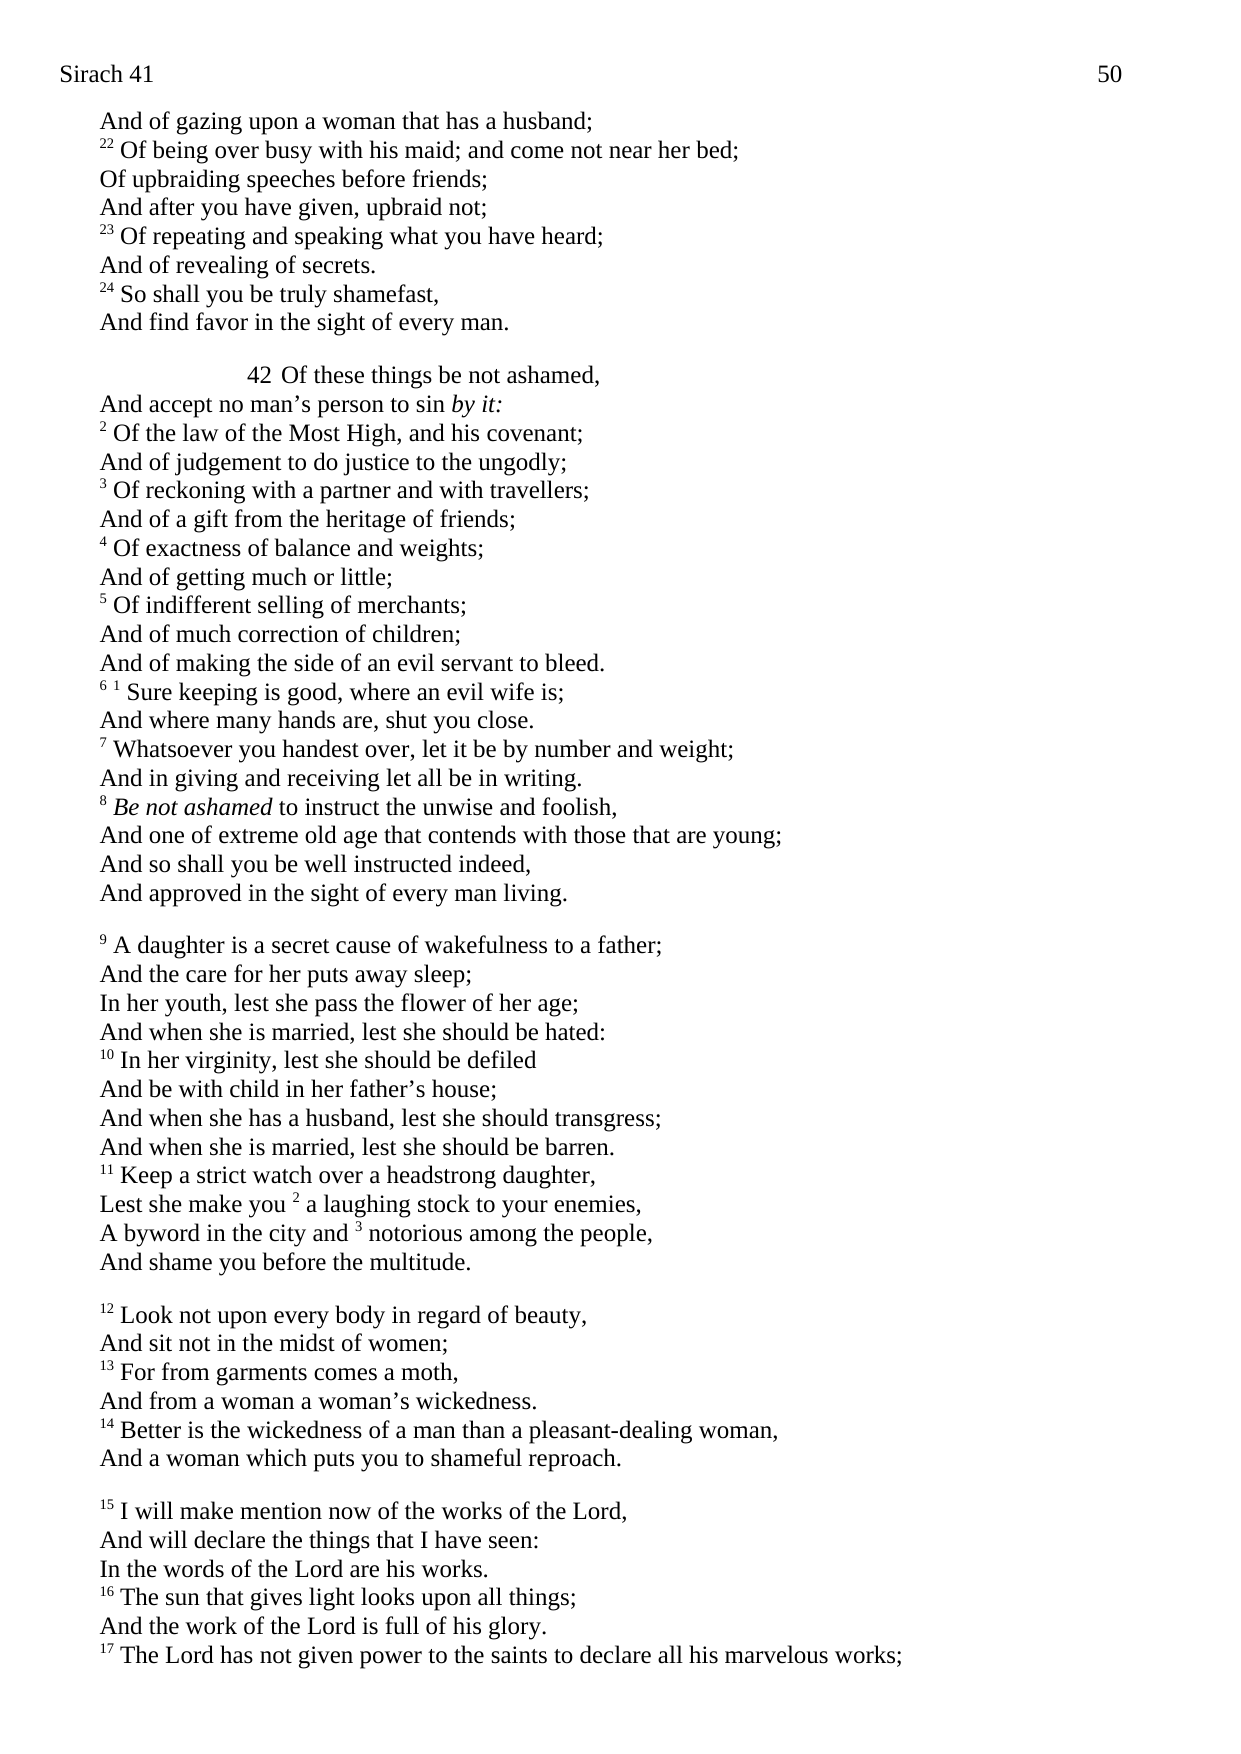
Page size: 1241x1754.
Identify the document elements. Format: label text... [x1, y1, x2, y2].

text And in giving and receiving let all be in writing. [99, 763, 1122, 792]
text And of revealing of secrets. [99, 250, 1122, 279]
text 3 Of reckoning with a partner and with travellers; [99, 475, 1122, 504]
text In her youth, lest she pass the flower of her age; [99, 988, 1122, 1017]
text 22 Of being over busy with his maid; and come not near her bed; [99, 135, 1122, 164]
text And approved in the sight of every man living. [99, 878, 1122, 907]
text 8 Be not ashamed to instruct the unwise and foolish, [99, 792, 1122, 820]
text Lest she make you 2 a laughing stock to your enemies, [99, 1189, 1122, 1218]
text And from a woman a woman’s wickedness. [99, 1386, 1122, 1415]
text 9 A daughter is a secret cause of wakefulness to a father; [99, 931, 1122, 959]
text 7 Whatsoever you handest over, let it be by number and weight; [99, 734, 1122, 763]
text 42Of these things be not ashamed, [247, 360, 1122, 389]
text Of upbraiding speeches before friends; [99, 164, 1122, 192]
text And when she is married, lest she should be barren. [99, 1132, 1122, 1161]
text And of making the side of an evil servant to bleed. [99, 648, 1122, 677]
text 15 I will make mention now of the works of the Lord, [99, 1496, 1122, 1525]
text And will declare the things that I have seen: [99, 1525, 1122, 1554]
text 10 In her virginity, lest she should be defiled [99, 1046, 1122, 1074]
text 5 Of indifferent selling of merchants; [99, 590, 1122, 619]
text And so shall you be well instructed indeed, [99, 849, 1122, 878]
text 16 The sun that gives light looks upon all things; [99, 1582, 1122, 1611]
text And when she has a husband, lest she should transgress; [99, 1103, 1122, 1132]
text A byword in the city and 3 notorious among the people, [99, 1218, 1122, 1247]
text And of judgement to do justice to the ungodly; [99, 447, 1122, 475]
text And of a gift from the heritage of friends; [99, 504, 1122, 533]
text 13 For from garments comes a moth, [99, 1357, 1122, 1386]
text And the work of the Lord is full of his glory. [99, 1611, 1122, 1640]
text And where many hands are, shut you close. [99, 705, 1122, 734]
text And the care for her puts away sleep; [99, 959, 1122, 988]
text In the words of the Lord are his works. [99, 1554, 1122, 1582]
text And shame you before the multitude. [99, 1247, 1122, 1276]
text And after you have given, upbraid not; [99, 192, 1122, 221]
text And accept no man’s person to sin by it: [99, 389, 1122, 418]
text And a woman which puts you to shameful reproach. [99, 1443, 1122, 1472]
text And of getting much or little; [99, 562, 1122, 590]
text 12 Look not upon every body in regard of beauty, [99, 1300, 1122, 1328]
text And sit not in the midst of women; [99, 1328, 1122, 1357]
text 6 1 Sure keeping is good, where an evil wife is; [99, 677, 1122, 705]
text 11 Keep a strict watch over a headstrong daughter, [99, 1161, 1122, 1189]
text 17 The Lord has not given power to the saints to declare all his marvelous works; [99, 1640, 1122, 1669]
text And one of extreme old age that contends with those that are young; [99, 820, 1122, 849]
text And of gazing upon a woman that has a husband; [99, 106, 1122, 135]
text 24 So shall you be truly shamefast, [99, 279, 1122, 307]
text And be with child in her father’s house; [99, 1074, 1122, 1103]
text And find favor in the sight of every man. [99, 307, 1122, 336]
text 2 Of the law of the Most High, and his covenant; [99, 418, 1122, 447]
text And of much correction of children; [99, 619, 1122, 648]
text 14 Better is the wickedness of a man than a pleasant-dealing woman, [99, 1415, 1122, 1443]
text And when she is married, lest she should be hated: [99, 1017, 1122, 1046]
text 4 Of exactness of balance and weights; [99, 533, 1122, 562]
text 23 Of repeating and speaking what you have heard; [99, 221, 1122, 250]
